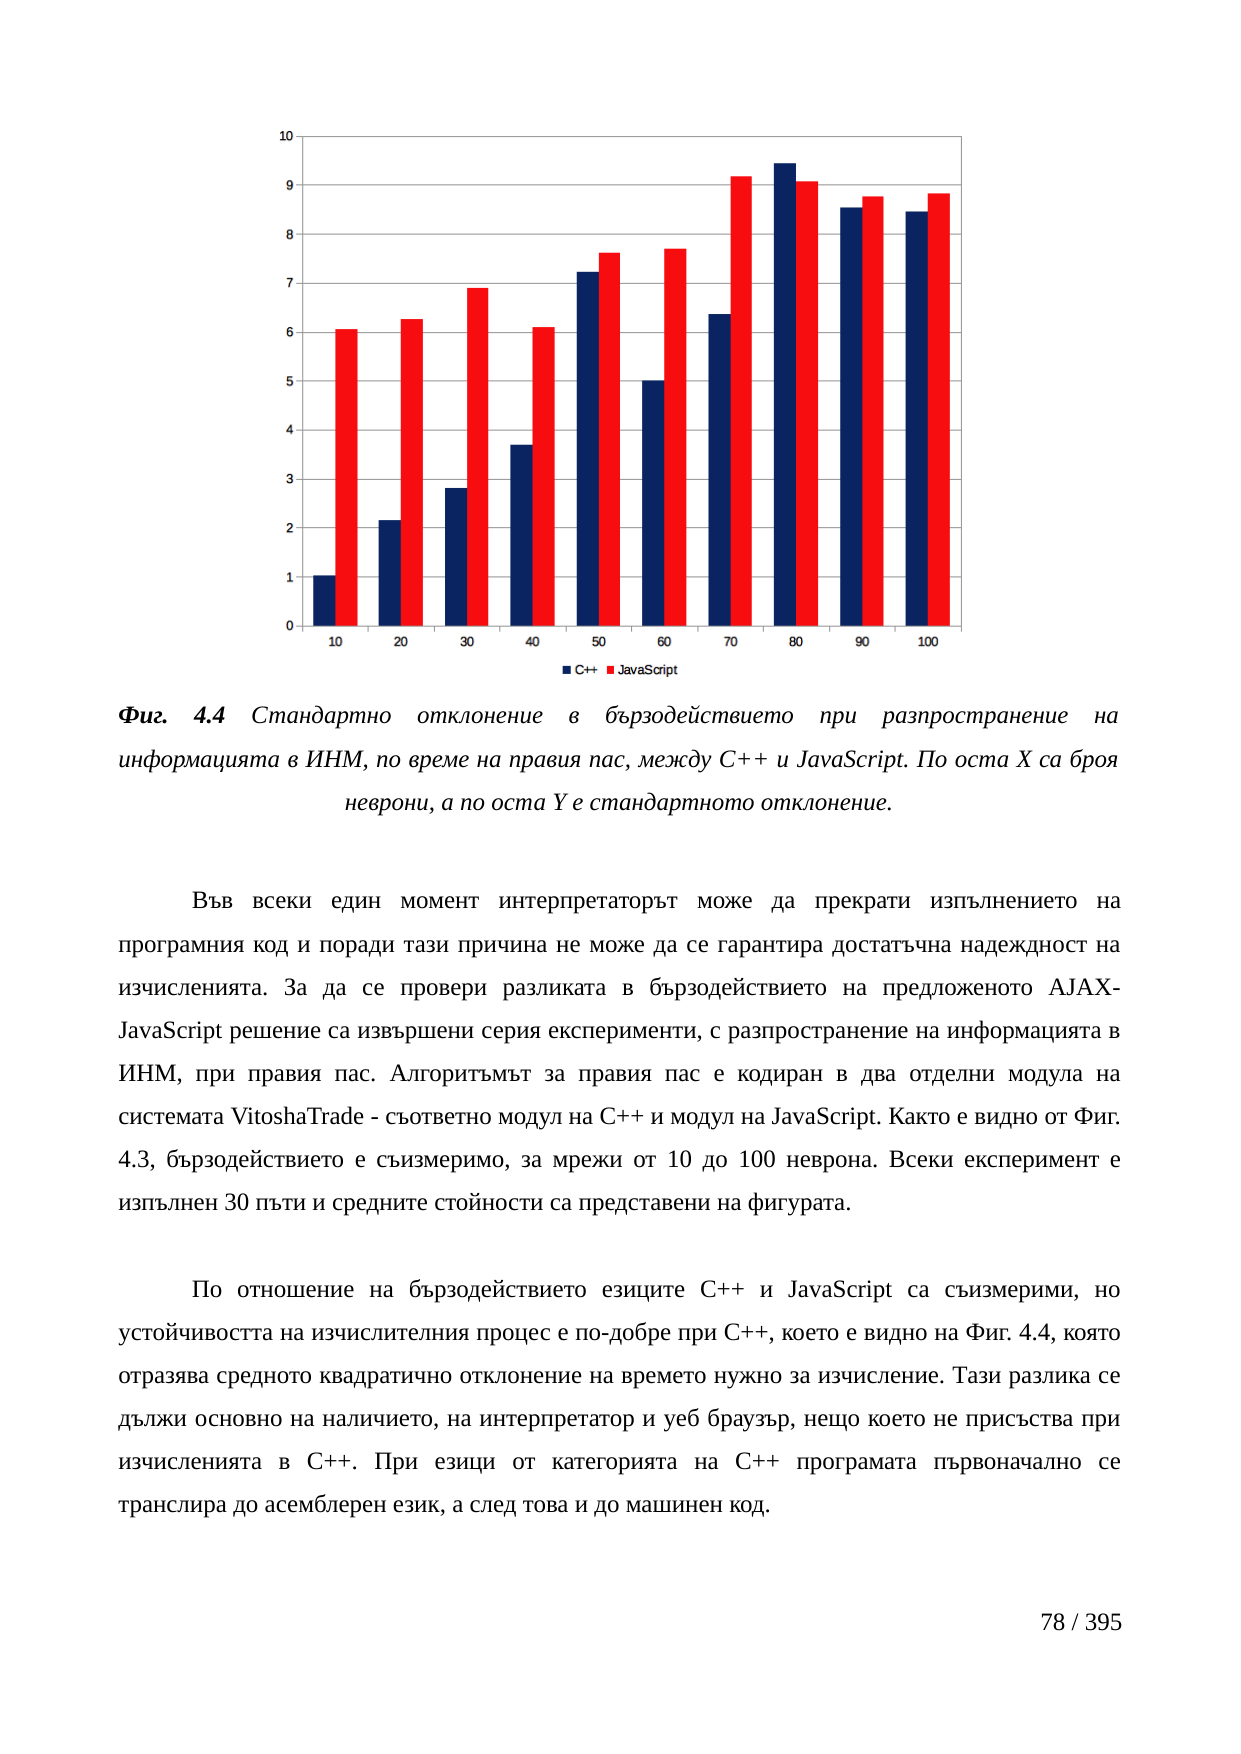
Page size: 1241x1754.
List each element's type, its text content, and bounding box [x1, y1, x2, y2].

text Във всеки един момент интерпретаторът може да прекрати изпълнението на програмния код и поради тази причина не може да се гарантира достатъчна надеждност на изчисленията. За да се провери разликата в бързодействието на предложеното AJAX-JavaScript решение са извършени серия експерименти, с разпространение на информацията в ИНМ, при правия пас. Алгоритъмът за правия пас е кодиран в два отделни модула на системата VitoshaTrade - съответно модул на C++ и модул на JavaScript. Както е видно от Фиг. 4.3, бързодействието е съизмеримо, за мрежи от 10 до 100 неврона. Всеки експеримент е изпълнен 30 пъти и средните стойности са представени на фигурата. [118, 886, 1122, 1216]
text Фиг. 4.4 Стандартно отклонение в бързодействието при разпространение на информацията в ИНМ, по време на правия пас, между C++ и JavaScript. По оста X са броя неврони, а по оста Y е стандартното отклонение. [118, 687, 1122, 816]
picture [265, 118, 975, 687]
text По отношение на бързодействието езиците C++ и JavaScript са съизмерими, но устойчивостта на изчислителния процес е по-добре при C++, което е видно на Фиг. 4.4, която отразява средното квадратично отклонение на времето нужно за изчисление. Тази разлика се дължи основно на наличието, на интерпретатор и уеб браузър, нещо което не присъства при изчисленията в C++. При езици от категорията на C++ програмата първоначално се транслира до асемблерен език, а след това и до машинен код. [118, 1274, 1122, 1518]
